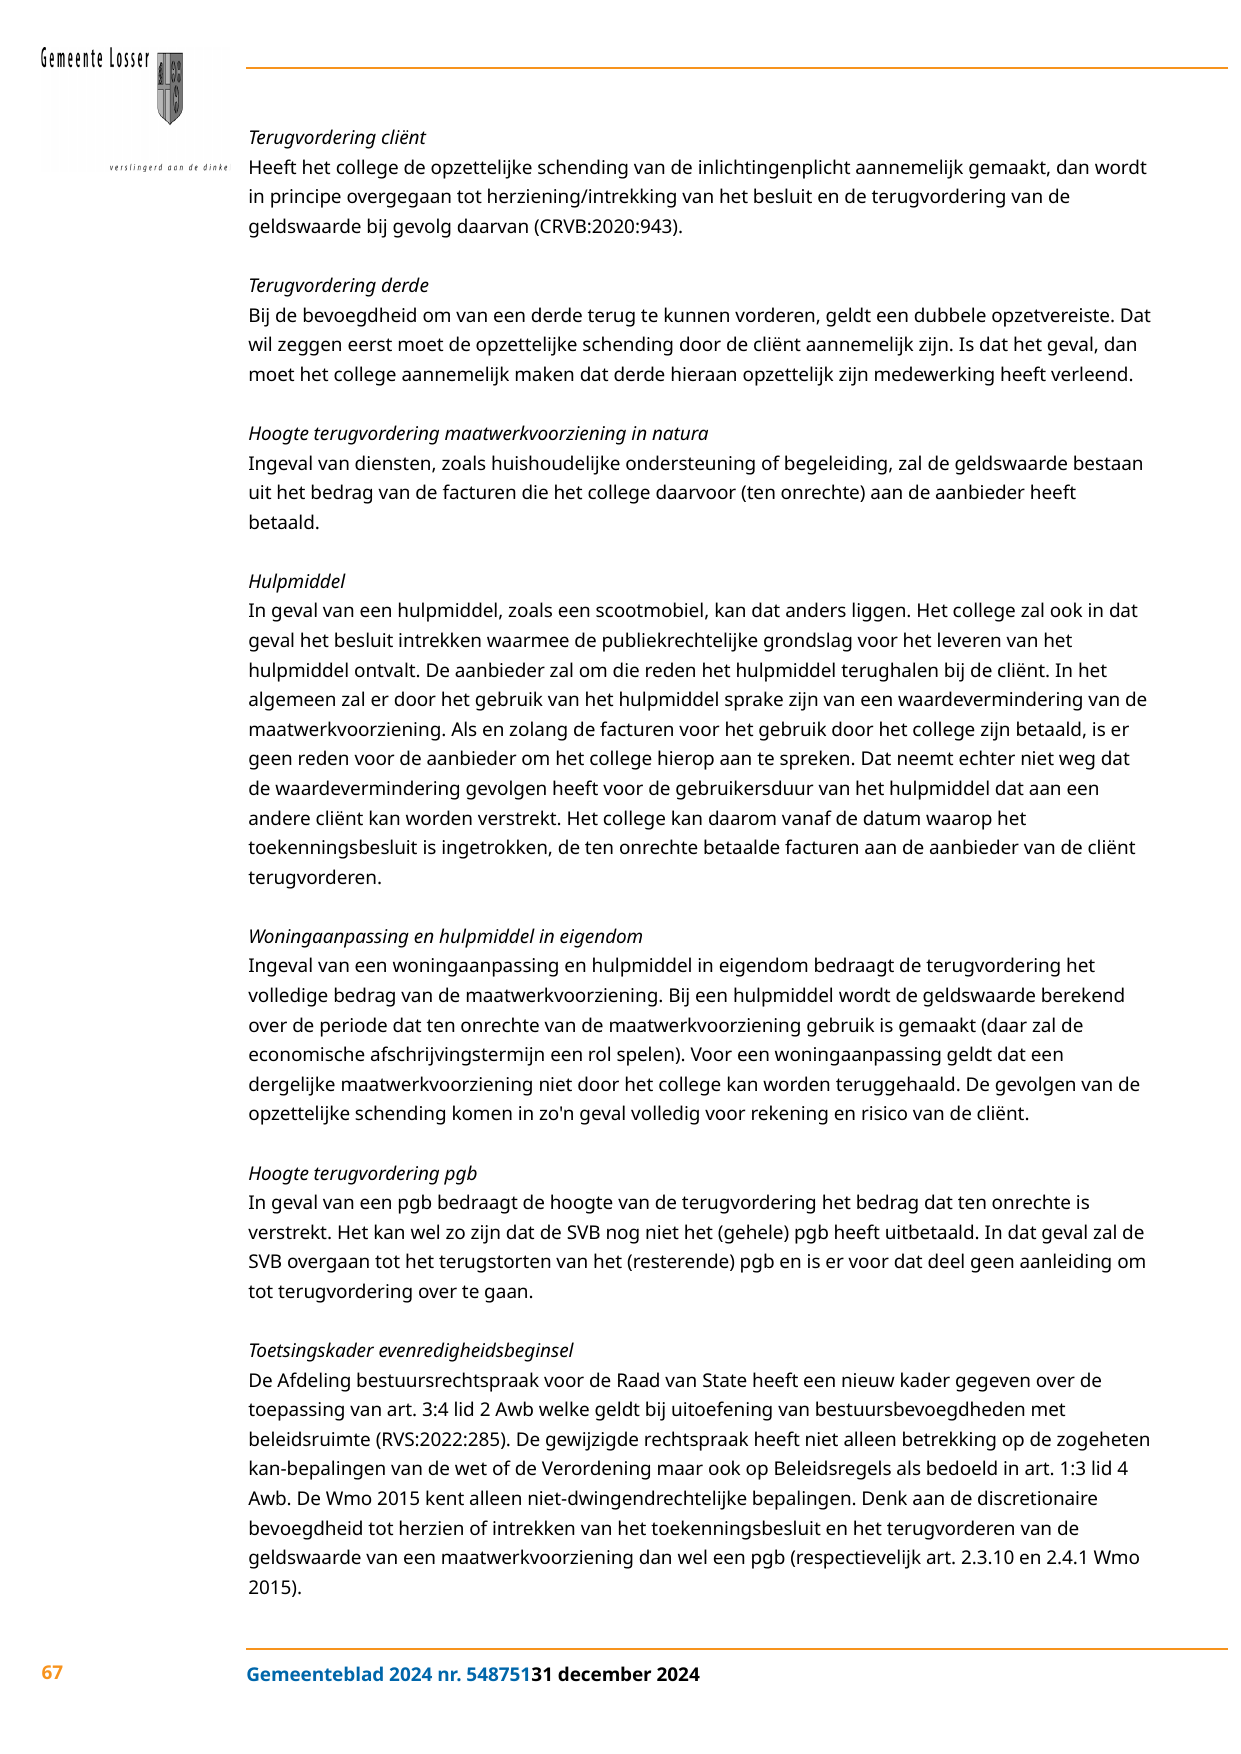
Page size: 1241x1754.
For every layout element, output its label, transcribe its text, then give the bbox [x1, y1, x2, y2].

text Ingeval van een woningaanpassing en hulpmiddel in eigendom bedraagt de terugvordering het volledige bedrag van de maatwerkvoorziening. Bij een hulpmiddel wordt de geldswaarde berekend over de periode dat ten onrechte van de maatwerkvoorziening gebruik is gemaakt (daar zal de economische afschrijvingstermijn een rol spelen). Voor een woningaanpassing geldt dat een dergelijke maatwerkvoorziening niet door het college kan worden teruggehaald. De gevolgen van de opzettelijke schending komen in zo'n geval volledig voor rekening en risico van de cliënt. [248, 953, 1152, 1126]
text Woningaanpassing en hulpmiddel in eigendom [248, 923, 1152, 949]
text In geval van een pgb bedraagt de hoogte van de terugvordering het bedrag dat ten onrechte is verstrekt. Het kan wel zo zijn dat de SVB nog niet het (gehele) pgb heeft uitbetaald. In dat geval zal de SVB overgaan tot het terugstorten van het (resterende) pgb en is er voor dat deel geen aanleiding om tot terugvordering over te gaan. [248, 1189, 1152, 1304]
text In geval van een hulpmiddel, zoals een scootmobiel, kan dat anders liggen. Het college zal ook in dat geval het besluit intrekken waarmee de publiekrechtelijke grondslag voor het leveren van het hulpmiddel ontvalt. De aanbieder zal om die reden het hulpmiddel terughalen bij de cliënt. In het algemeen zal er door het gebruik van het hulpmiddel sprake zijn van een waardevermindering van de maatwerkvoorziening. Als en zolang de facturen voor het gebruik door het college zijn betaald, is er geen reden voor de aanbieder om het college hierop aan te spreken. Dat neemt echter niet weg dat de waardevermindering gevolgen heeft voor de gebruikersduur van het hulpmiddel dat aan een andere cliënt kan worden verstrekt. Het college kan daarom vanaf de datum waarop het toekenningsbesluit is ingetrokken, de ten onrechte betaalde facturen aan de aanbieder van de cliënt terugvorderen. [248, 598, 1152, 890]
text De Afdeling bestuursrechtspraak voor de Raad van State heeft een nieuw kader gegeven over de toepassing van art. 3:4 lid 2 Awb welke geldt bij uitoefening van bestuursbevoegdheden met beleidsruimte (RVS:2022:285). De gewijzigde rechtspraak heeft niet alleen betrekking op de zogeheten kan-bepalingen van de wet of de Verordening maar ook op Beleidsregels als bedoeld in art. 1:3 lid 4 Awb. De Wmo 2015 kent alleen niet-dwingendrechtelijke bepalingen. Denk aan de discretionaire bevoegdheid tot herzien of intrekken van het toekenningsbesluit en het terugvorderen van de geldswaarde van een maatwerkvoorziening dan wel een pgb (respectievelijk art. 2.3.10 en 2.4.1 Wmo 2015). [248, 1367, 1152, 1600]
text Hoogte terugvordering pgb [248, 1160, 1152, 1186]
text Hulpmiddel [248, 568, 1152, 594]
text Ingeval van diensten, zoals huishoudelijke ondersteuning of begeleiding, zal de geldswaarde bestaan uit het bedrag van de facturen die het college daarvoor (ten onrechte) aan de aanbieder heeft betaald. [248, 450, 1152, 535]
text Terugvordering cliënt [248, 124, 1152, 150]
text Heeft het college de opzettelijke schending van de inlichtingenplicht aannemelijk gemaakt, dan wordt in principe overgegaan tot herziening/intrekking van het besluit en de terugvordering van de geldswaarde bij gevolg daarvan (CRVB:2020:943). [248, 154, 1152, 239]
text Hoogte terugvordering maatwerkvoorziening in natura [248, 420, 1152, 446]
picture [41, 47, 231, 172]
text Toetsingskader evenredigheidsbeginsel [248, 1337, 1152, 1363]
text Terugvordering derde [248, 272, 1152, 298]
text Bij de bevoegdheid om van een derde terug te kunnen vorderen, geldt een dubbele opzetvereiste. Dat wil zeggen eerst moet de opzettelijke schending door de cliënt aannemelijk zijn. Is dat het geval, dan moet het college aannemelijk maken dat derde hieraan opzettelijk zijn medewerking heeft verleend. [248, 302, 1152, 387]
